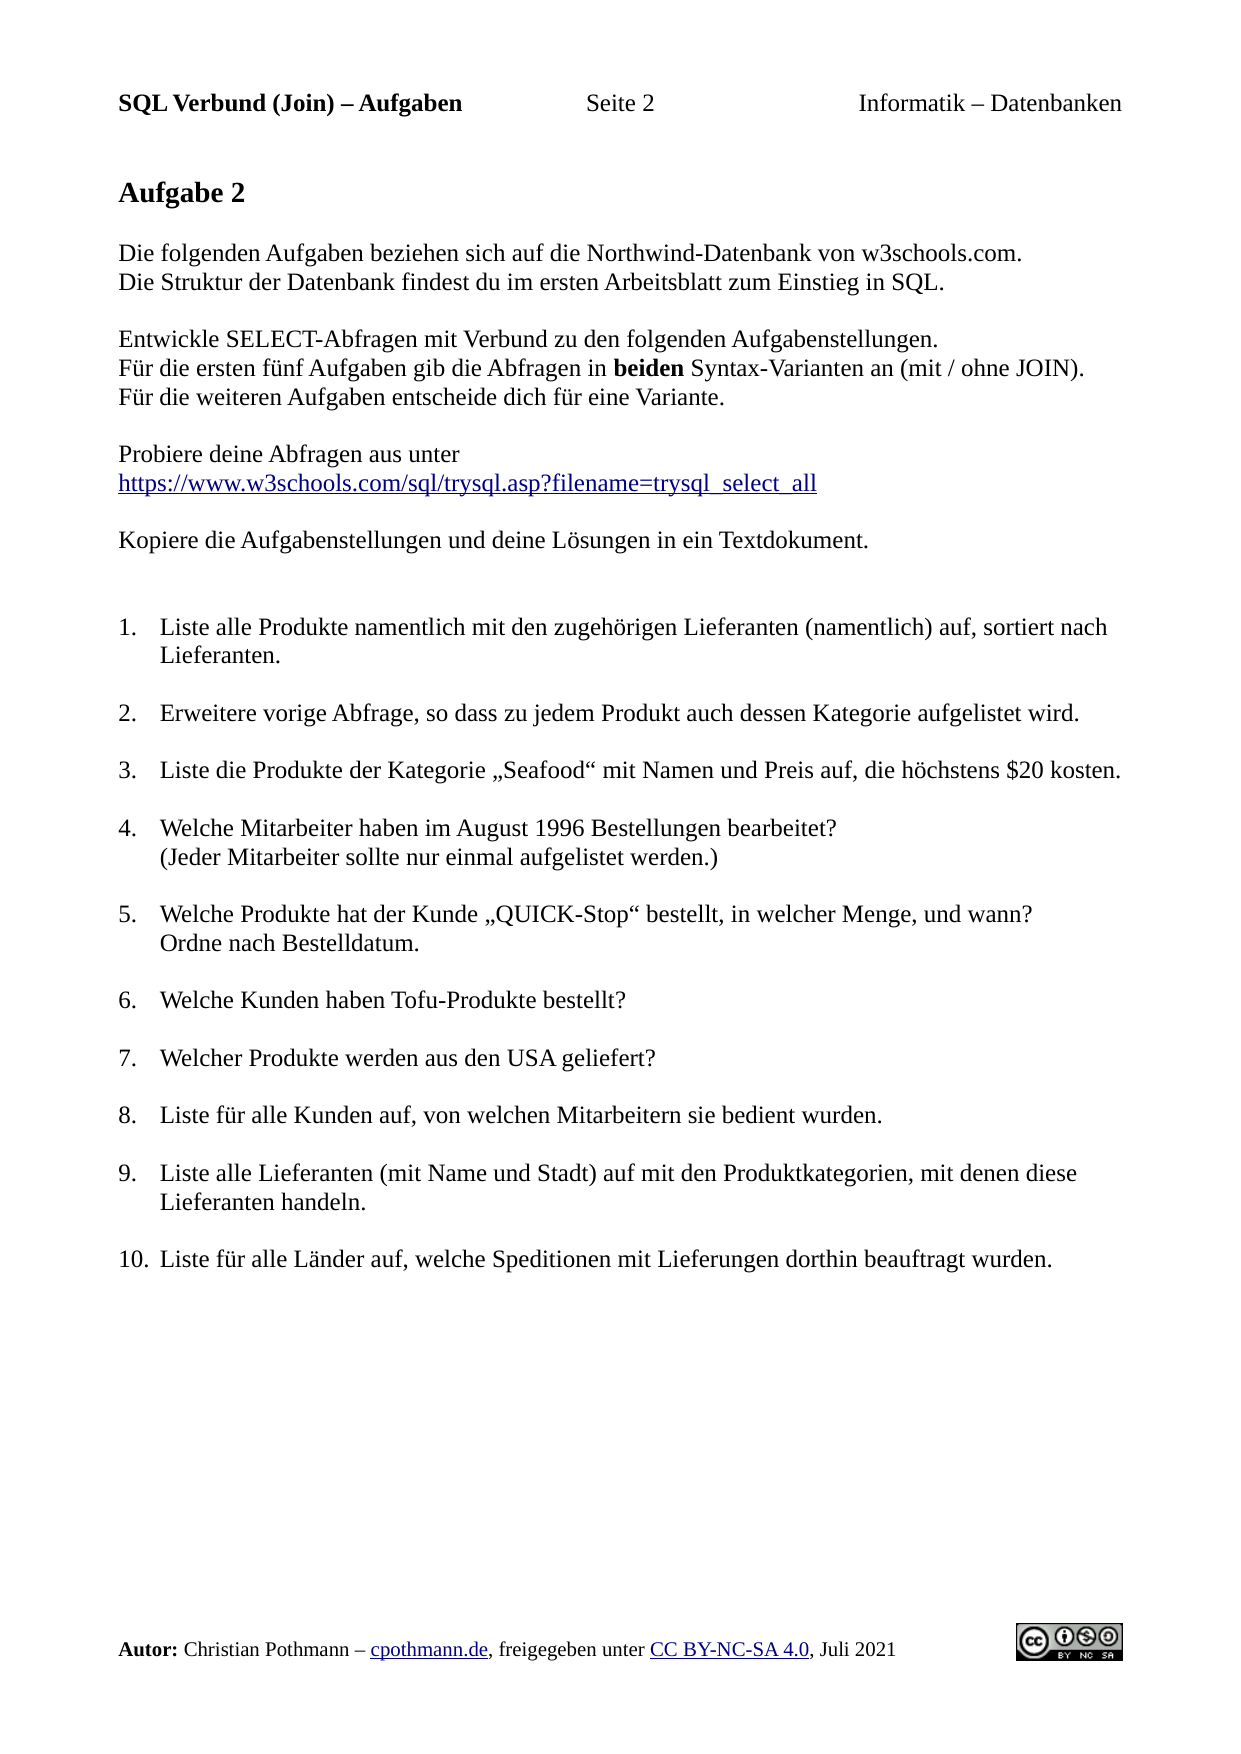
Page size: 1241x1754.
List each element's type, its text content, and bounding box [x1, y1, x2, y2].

list Welche Produkte hat der Kunde „QUICK-Stop“ bestellt, in welcher Menge, und wann? Ordne nach Bestelldatum. [118, 899, 1122, 957]
list Erweitere vorige Abfrage, so dass zu jedem Produkt auch dessen Kategorie aufgelistet wird. [118, 698, 1122, 727]
text Entwickle SELECT-Abfragen mit Verbund zu den folgenden Aufgabenstellungen. [118, 324, 1122, 353]
text Probiere deine Abfragen aus unter [118, 439, 1122, 468]
text Aufgabe 2 [118, 176, 1122, 209]
picture [1016, 1623, 1123, 1661]
text Kopiere die Aufgabenstellungen und deine Lösungen in ein Textdokument. [118, 525, 1122, 554]
list Welche Mitarbeiter haben im August 1996 Bestellungen bearbeitet? (Jeder Mitarbeiter sollte nur einmal aufgelistet werden.) [118, 813, 1122, 870]
text Autor: Christian Pothmann – cpothmann.de, freigegeben unter CC BY-NC-SA 4.0, Juli 2021 [118, 1637, 1016, 1661]
list Welcher Produkte werden aus den USA geliefert? [118, 1043, 1122, 1072]
text Für die weiteren Aufgaben entscheide dich für eine Variante. [118, 382, 1122, 410]
list Liste für alle Länder auf, welche Speditionen mit Lieferungen dorthin beauftragt wurden. [118, 1244, 1122, 1273]
text Die folgenden Aufgaben beziehen sich auf die Northwind-Datenbank von w3schools.com. [118, 238, 1122, 267]
list Liste alle Lieferanten (mit Name und Stadt) auf mit den Produktkategorien, mit denen diese Lieferanten handeln. [118, 1158, 1122, 1215]
list Welche Kunden haben Tofu-Produkte bestellt? [118, 985, 1122, 1014]
list Liste für alle Kunden auf, von welchen Mitarbeitern sie bedient wurden. [118, 1100, 1122, 1129]
list Liste die Produkte der Kategorie „Seafood“ mit Namen und Preis auf, die höchstens $20 kosten. [118, 755, 1122, 784]
text Für die ersten fünf Aufgaben gib die Abfragen in beiden Syntax-Varianten an (mit / ohne JOIN). [118, 353, 1122, 382]
text Die Struktur der Datenbank findest du im ersten Arbeitsblatt zum Einstieg in SQL. [118, 267, 1122, 295]
text https://www.w3schools.com/sql/trysql.asp?filename=trysql_select_all [118, 468, 1122, 497]
list Liste alle Produkte namentlich mit den zugehörigen Lieferanten (namentlich) auf, sortiert nach Lieferanten. [118, 612, 1122, 669]
